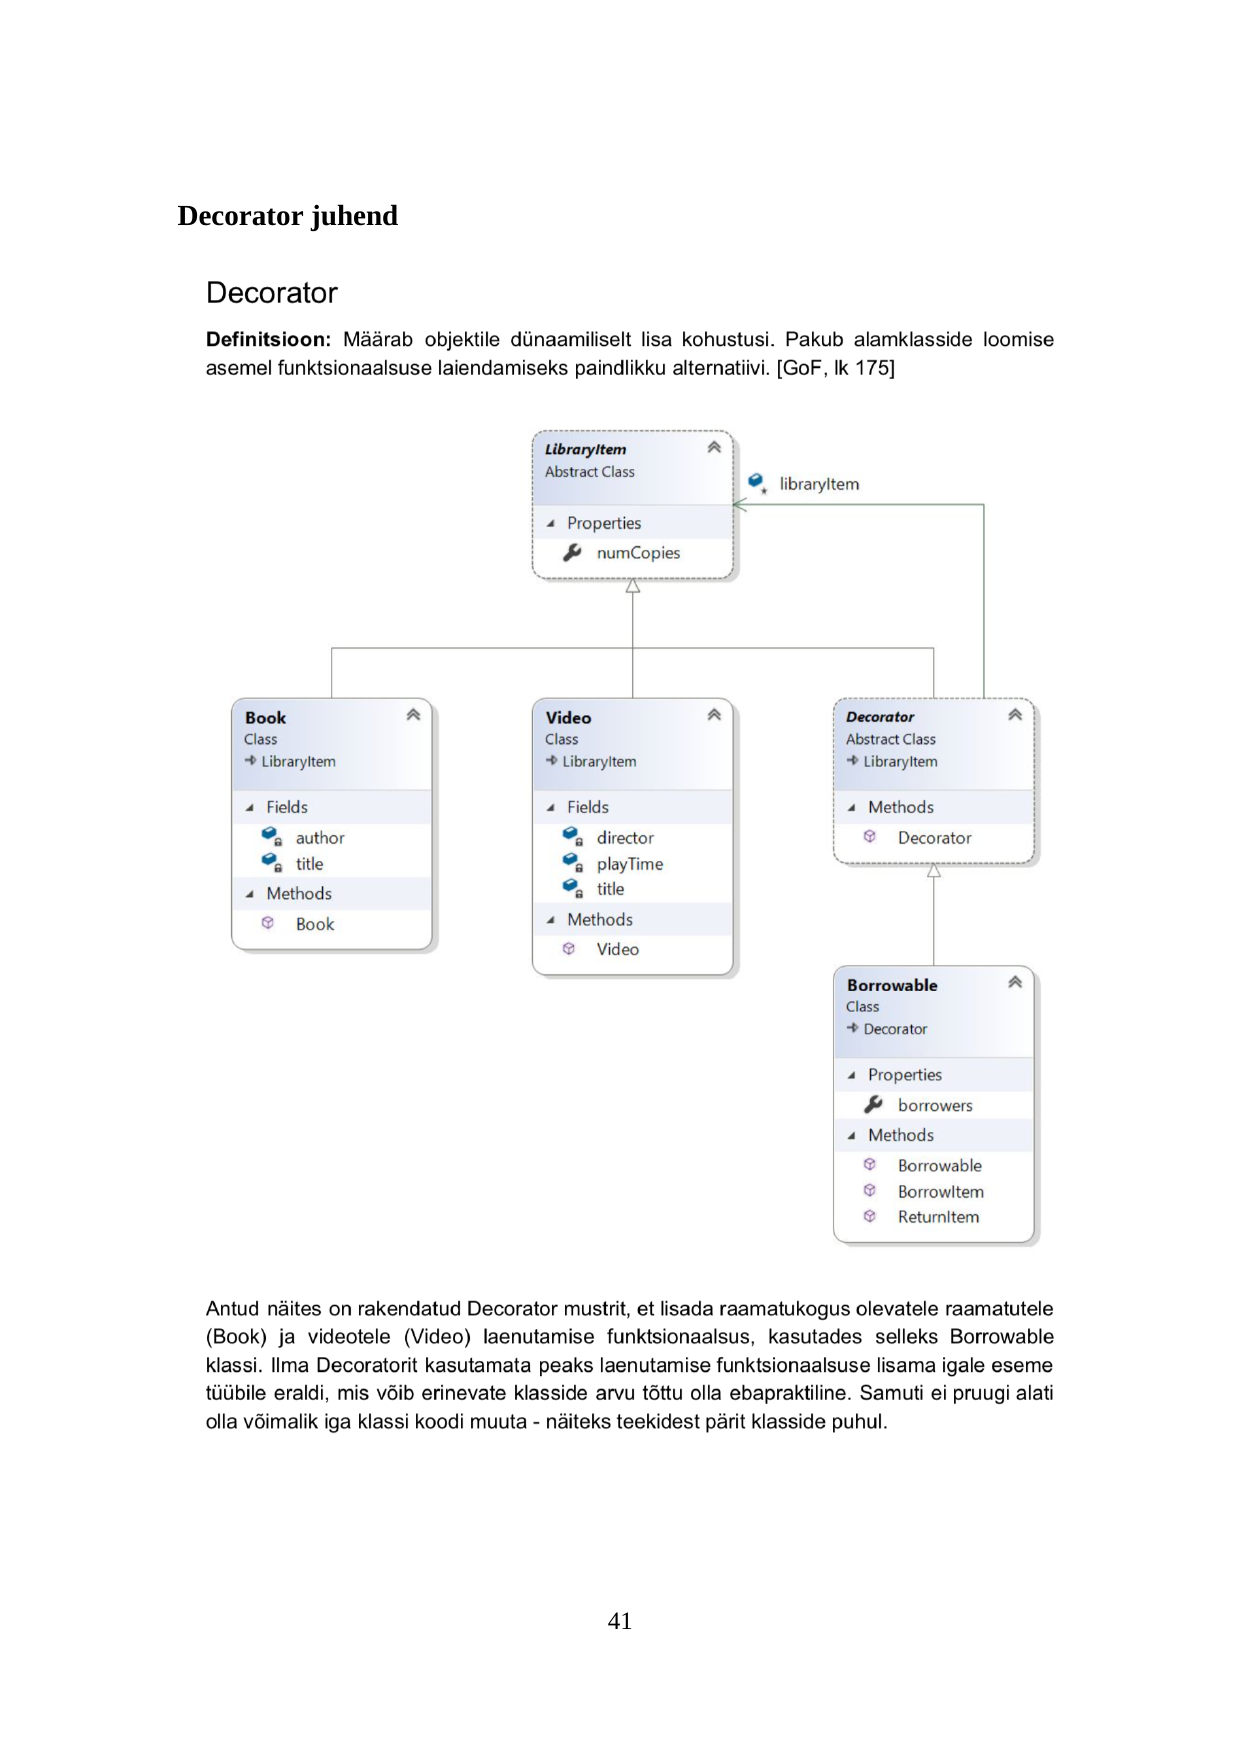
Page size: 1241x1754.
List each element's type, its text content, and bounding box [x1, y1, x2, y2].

picture [182, 260, 1094, 1461]
subtitle Decorator juhend [177, 198, 1063, 231]
